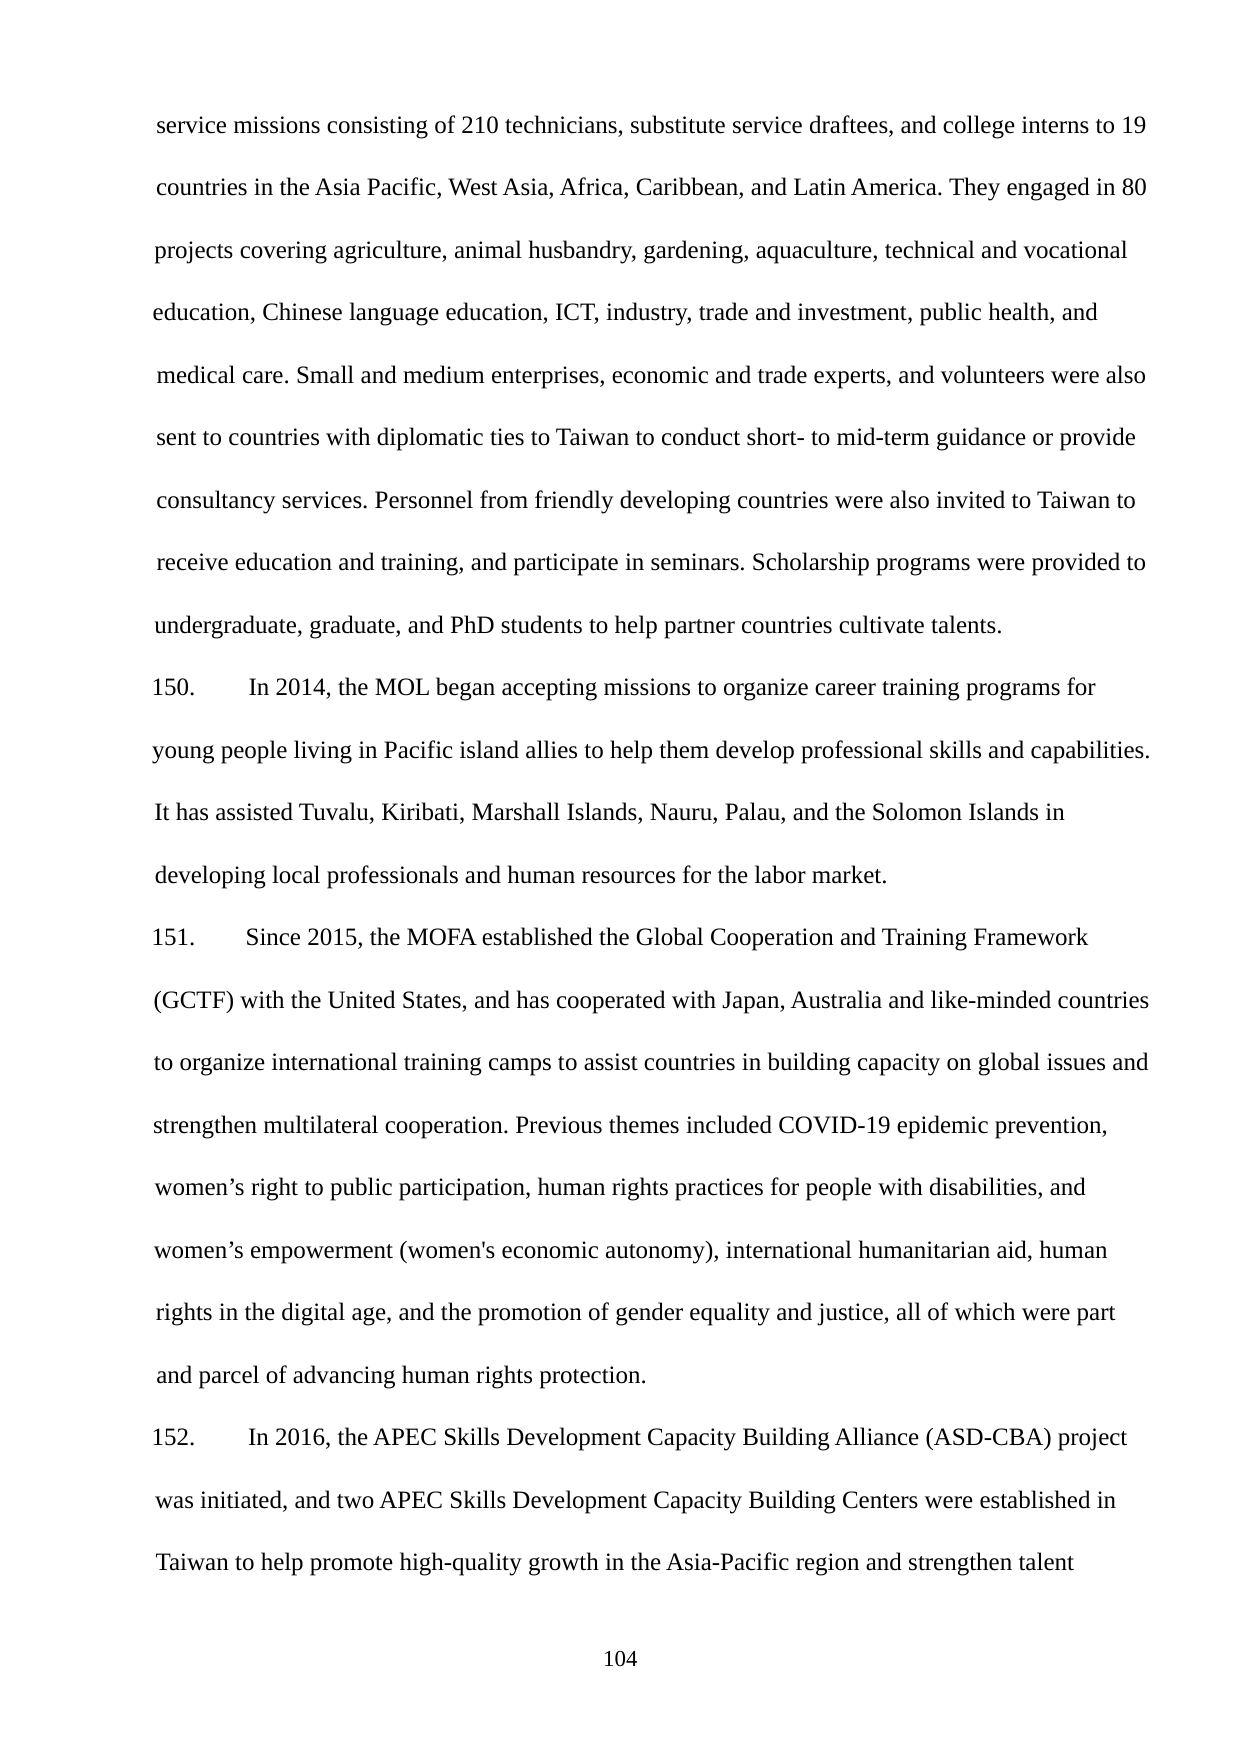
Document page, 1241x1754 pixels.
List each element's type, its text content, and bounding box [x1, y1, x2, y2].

list Since 2015, the MOFA established the Global Cooperation and Training Framework (GCTF) with the United States, and has cooperated with Japan, Australia and like-minded countries to organize international training camps to assist countries in building capacity on global issues and strengthen multilateral cooperation. Previous themes included COVID-19 epidemic prevention, women’s right to public participation, human rights practices for people with disabilities, and women’s empowerment (women's economic autonomy), international humanitarian aid, human rights in the digital age, and the promotion of gender equality and justice, all of which were part and parcel of advancing human rights protection. [142, 895, 1151, 1395]
list In 2016, the APEC Skills Development Capacity Building Alliance (ASD-CBA) project was initiated, and two APEC Skills Development Capacity Building Centers were established in Taiwan to help promote high-quality growth in the Asia-Pacific region and strengthen talent [142, 1395, 1151, 1583]
list service missions consisting of 210 technicians, substitute service draftees, and college interns to 19 countries in the Asia Pacific, West Asia, Africa, Caribbean, and Latin America. They engaged in 80 projects covering agriculture, animal husbandry, gardening, aquaculture, technical and vocational education, Chinese language education, ICT, industry, trade and investment, public health, and medical care. Small and medium enterprises, economic and trade experts, and volunteers were also sent to countries with diplomatic ties to Taiwan to conduct short- to mid-term guidance or provide consultancy services. Personnel from friendly developing countries were also invited to Taiwan to receive education and training, and participate in seminars. Scholarship programs were provided to undergraduate, graduate, and PhD students to help partner countries cultivate talents. [142, 83, 1151, 645]
list In 2014, the MOL began accepting missions to organize career training programs for young people living in Pacific island allies to help them develop professional skills and capabilities. It has assisted Tuvalu, Kiribati, Marshall Islands, Nauru, Palau, and the Solomon Islands in developing local professionals and human resources for the labor market. [142, 645, 1151, 895]
